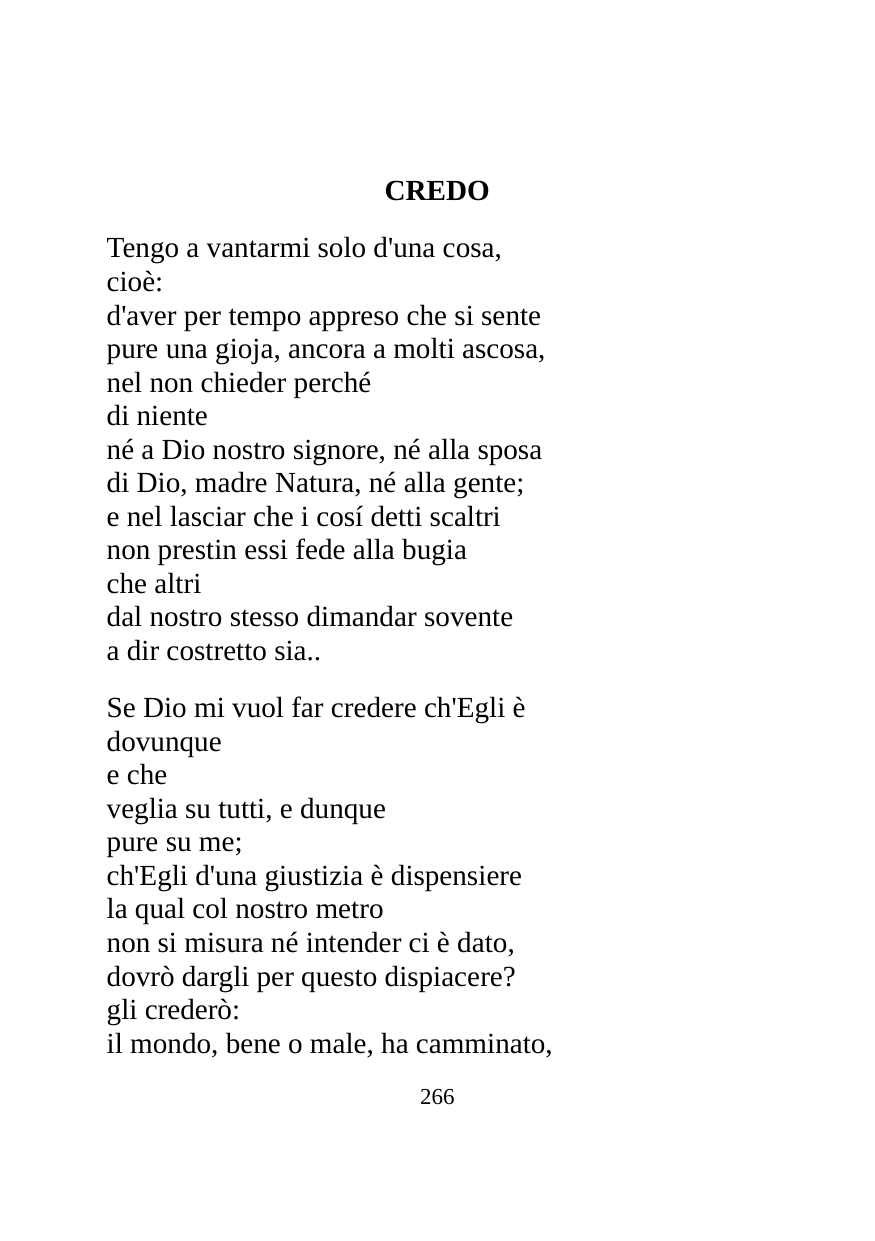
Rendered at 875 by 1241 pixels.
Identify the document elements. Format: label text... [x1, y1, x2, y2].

text dovrò dargli per questo dispiacere? [106, 959, 768, 992]
text veglia su tutti, e dunque [106, 791, 768, 824]
text ch'Egli d'una giustizia è dispensiere [106, 858, 768, 892]
text di niente [106, 398, 768, 432]
text il mondo, bene o male, ha camminato, [106, 1026, 768, 1059]
text non prestin essi fede alla bugia [106, 532, 768, 566]
text Tengo a vantarmi solo d'una cosa, [106, 231, 768, 264]
text né a Dio nostro signore, né alla sposa [106, 432, 768, 465]
text e che [106, 757, 768, 791]
subtitle CREDO [106, 173, 768, 207]
text dal nostro stesso dimandar sovente [106, 599, 768, 633]
text pure su me; [106, 824, 768, 858]
text d'aver per tempo appreso che si sente [106, 298, 768, 331]
text gli crederò: [106, 992, 768, 1026]
text la qual col nostro metro [106, 892, 768, 925]
text nel non chieder perché [106, 365, 768, 398]
text di Dio, madre Natura, né alla gente; [106, 465, 768, 499]
text cioè: [106, 264, 768, 298]
text e nel lasciar che i cosí detti scaltri [106, 499, 768, 532]
text pure una gioja, ancora a molti ascosa, [106, 331, 768, 365]
text a dir costretto sia.. [106, 633, 768, 667]
text non si misura né intender ci è dato, [106, 925, 768, 959]
text Se Dio mi vuol far credere ch'Egli è [106, 690, 768, 724]
text dovunque [106, 724, 768, 757]
text che altri [106, 566, 768, 599]
